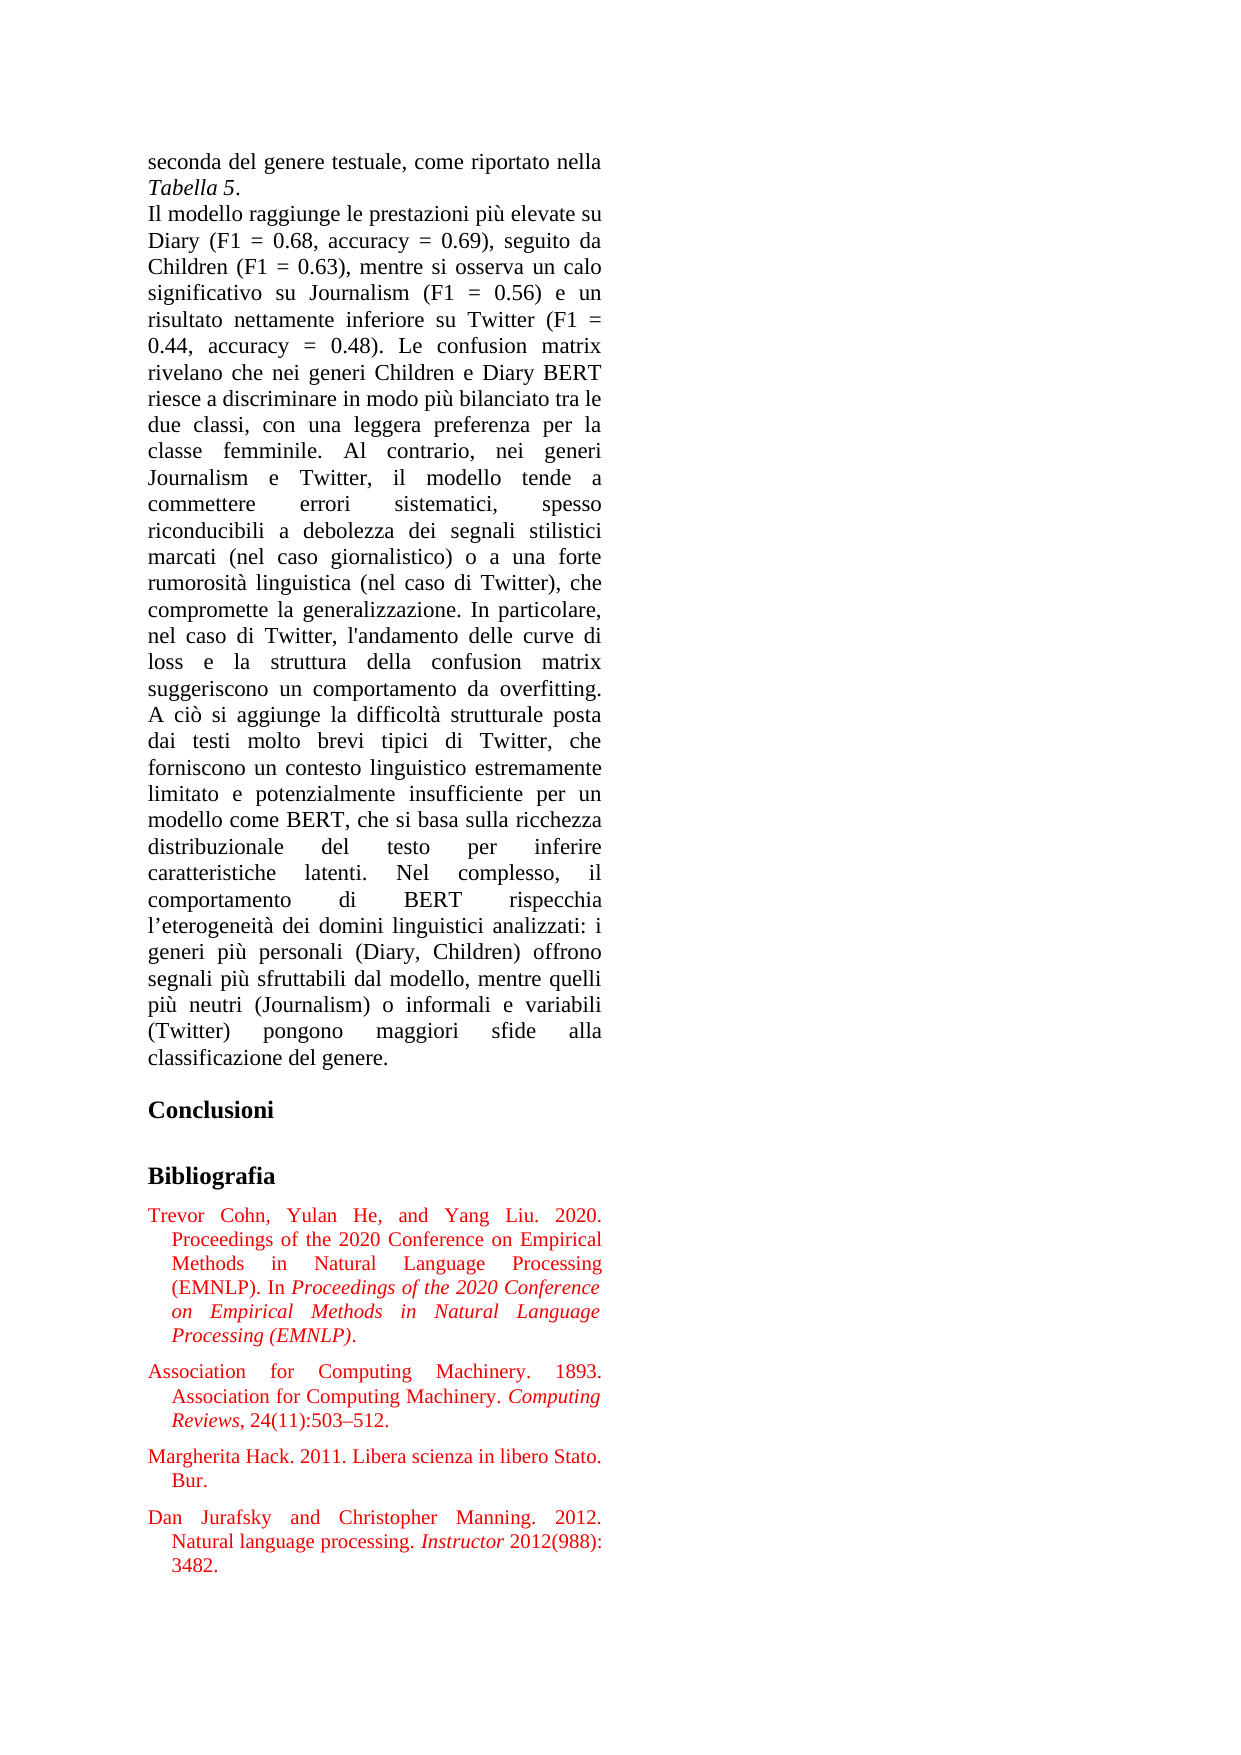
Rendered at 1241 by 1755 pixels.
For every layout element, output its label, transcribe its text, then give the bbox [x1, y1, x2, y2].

text Association for Computing Machinery. 1893. Association for Computing Machinery. Computing Reviews, 24(11):503–512. [148, 1359, 602, 1432]
text Trevor Cohn, Yulan He, and Yang Liu. 2020. Proceedings of the 2020 Conference on Empirical Methods in Natural Language Processing (EMNLP). In Proceedings of the 2020 Conference on Empirical Methods in Natural Language Processing (EMNLP). [148, 1203, 602, 1347]
text Dan Jurafsky and Christopher Manning. 2012. Natural language processing. Instructor 2012(988): 3482. [148, 1505, 602, 1577]
text Bibliografia [148, 1161, 602, 1190]
text Margherita Hack. 2011. Libera scienza in libero Stato. Bur. [148, 1444, 602, 1492]
text Conclusioni [148, 1095, 602, 1124]
text seconda del genere testuale, come riportato nella Tabella 5. [148, 148, 602, 200]
text Il modello raggiunge le prestazioni più elevate su Diary (F1 = 0.68, accuracy = 0.69), seguito da Children (F1 = 0.63), mentre si osserva un calo significativo su Journalism (F1 = 0.56) e un risultato nettamente inferiore su Twitter (F1 = 0.44, accuracy = 0.48). Le confusion matrix rivelano che nei generi Children e Diary BERT riesce a discriminare in modo più bilanciato tra le due classi, con una leggera preferenza per la classe femminile. Al contrario, nei generi Journalism e Twitter, il modello tende a commettere errori sistematici, spesso riconducibili a debolezza dei segnali stilistici marcati (nel caso giornalistico) o a una forte rumorosità linguistica (nel caso di Twitter), che compromette la generalizzazione. In particolare, nel caso di Twitter, l'andamento delle curve di loss e la struttura della confusion matrix suggeriscono un comportamento da overfitting. A ciò si aggiunge la difficoltà strutturale posta dai testi molto brevi tipici di Twitter, che forniscono un contesto linguistico estremamente limitato e potenzialmente insufficiente per un modello come BERT, che si basa sulla ricchezza distribuzionale del testo per inferire caratteristiche latenti. Nel complesso, il comportamento di BERT rispecchia l’eterogeneità dei domini linguistici analizzati: i generi più personali (Diary, Children) offrono segnali più sfruttabili dal modello, mentre quelli più neutri (Journalism) o informali e variabili (Twitter) pongono maggiori sfide alla classificazione del genere. [148, 200, 602, 1070]
